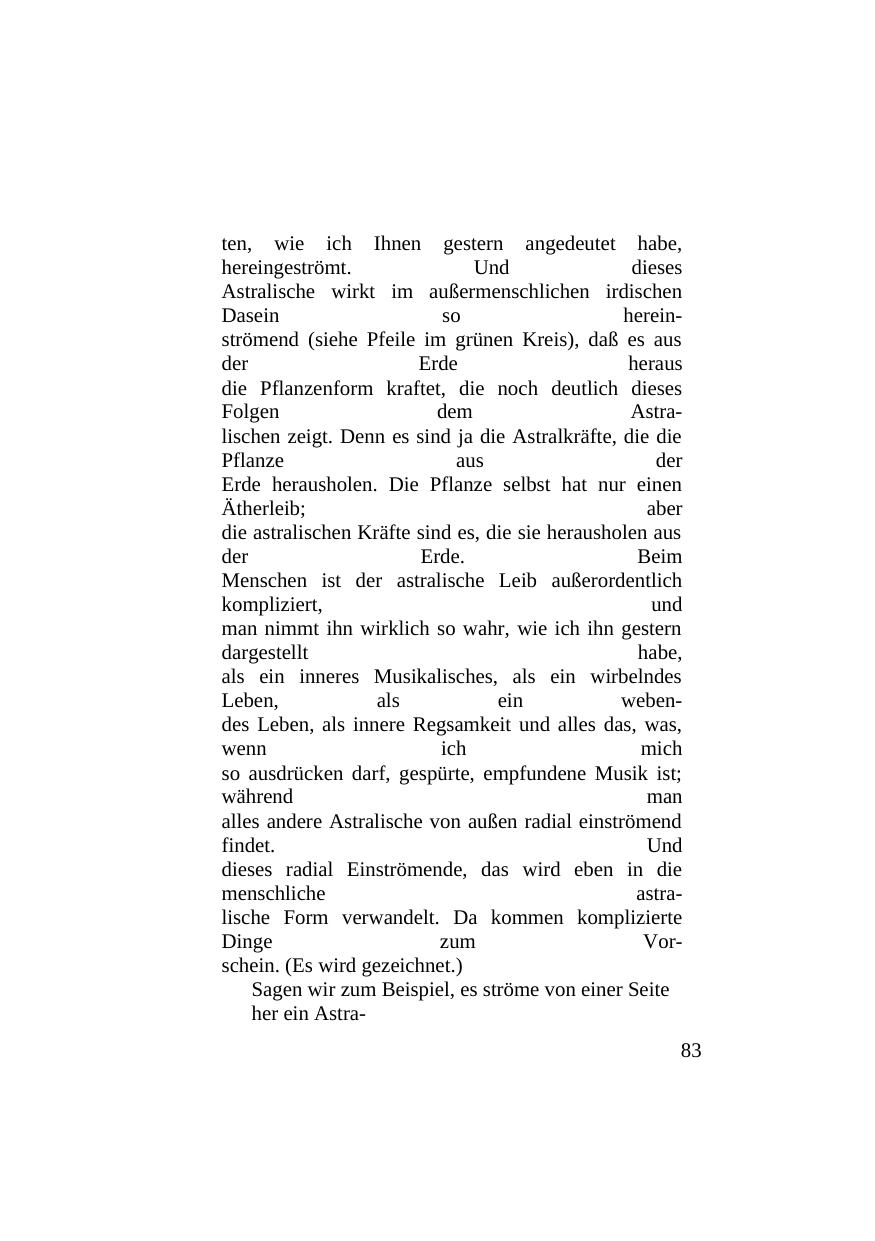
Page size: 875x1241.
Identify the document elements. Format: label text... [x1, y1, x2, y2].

text Sagen wir zum Beispiel, es ströme von einer Seite her ein Astra- [251, 977, 683, 1025]
text 83 [681, 1038, 817, 1062]
text ten, wie ich Ihnen gestern angedeutet habe, hereingeströmt. Und dieses Astralische wirkt im außermenschlichen irdischen Dasein so herein- strömend (siehe Pfeile im grünen Kreis), daß es aus der Erde heraus die Pflanzenform kraftet, die noch deutlich dieses Folgen dem Astra- lischen zeigt. Denn es sind ja die Astralkräfte, die die Pflanze aus der Erde herausholen. Die Pflanze selbst hat nur einen Ätherleib; aber die astralischen Kräfte sind es, die sie herausholen aus der Erde. Beim Menschen ist der astralische Leib außerordentlich kompliziert, und man nimmt ihn wirklich so wahr, wie ich ihn gestern dargestellt habe, als ein inneres Musikalisches, als ein wirbelndes Leben, als ein weben- des Leben, als innere Regsamkeit und alles das, was, wenn ich mich so ausdrücken darf, gespürte, empfundene Musik ist; während man alles andere Astralische von außen radial einströmend findet. Und dieses radial Einströmende, das wird eben in die menschliche astra- lische Form verwandelt. Da kommen komplizierte Dinge zum Vor- schein. (Es wird gezeichnet.) [221, 231, 682, 977]
